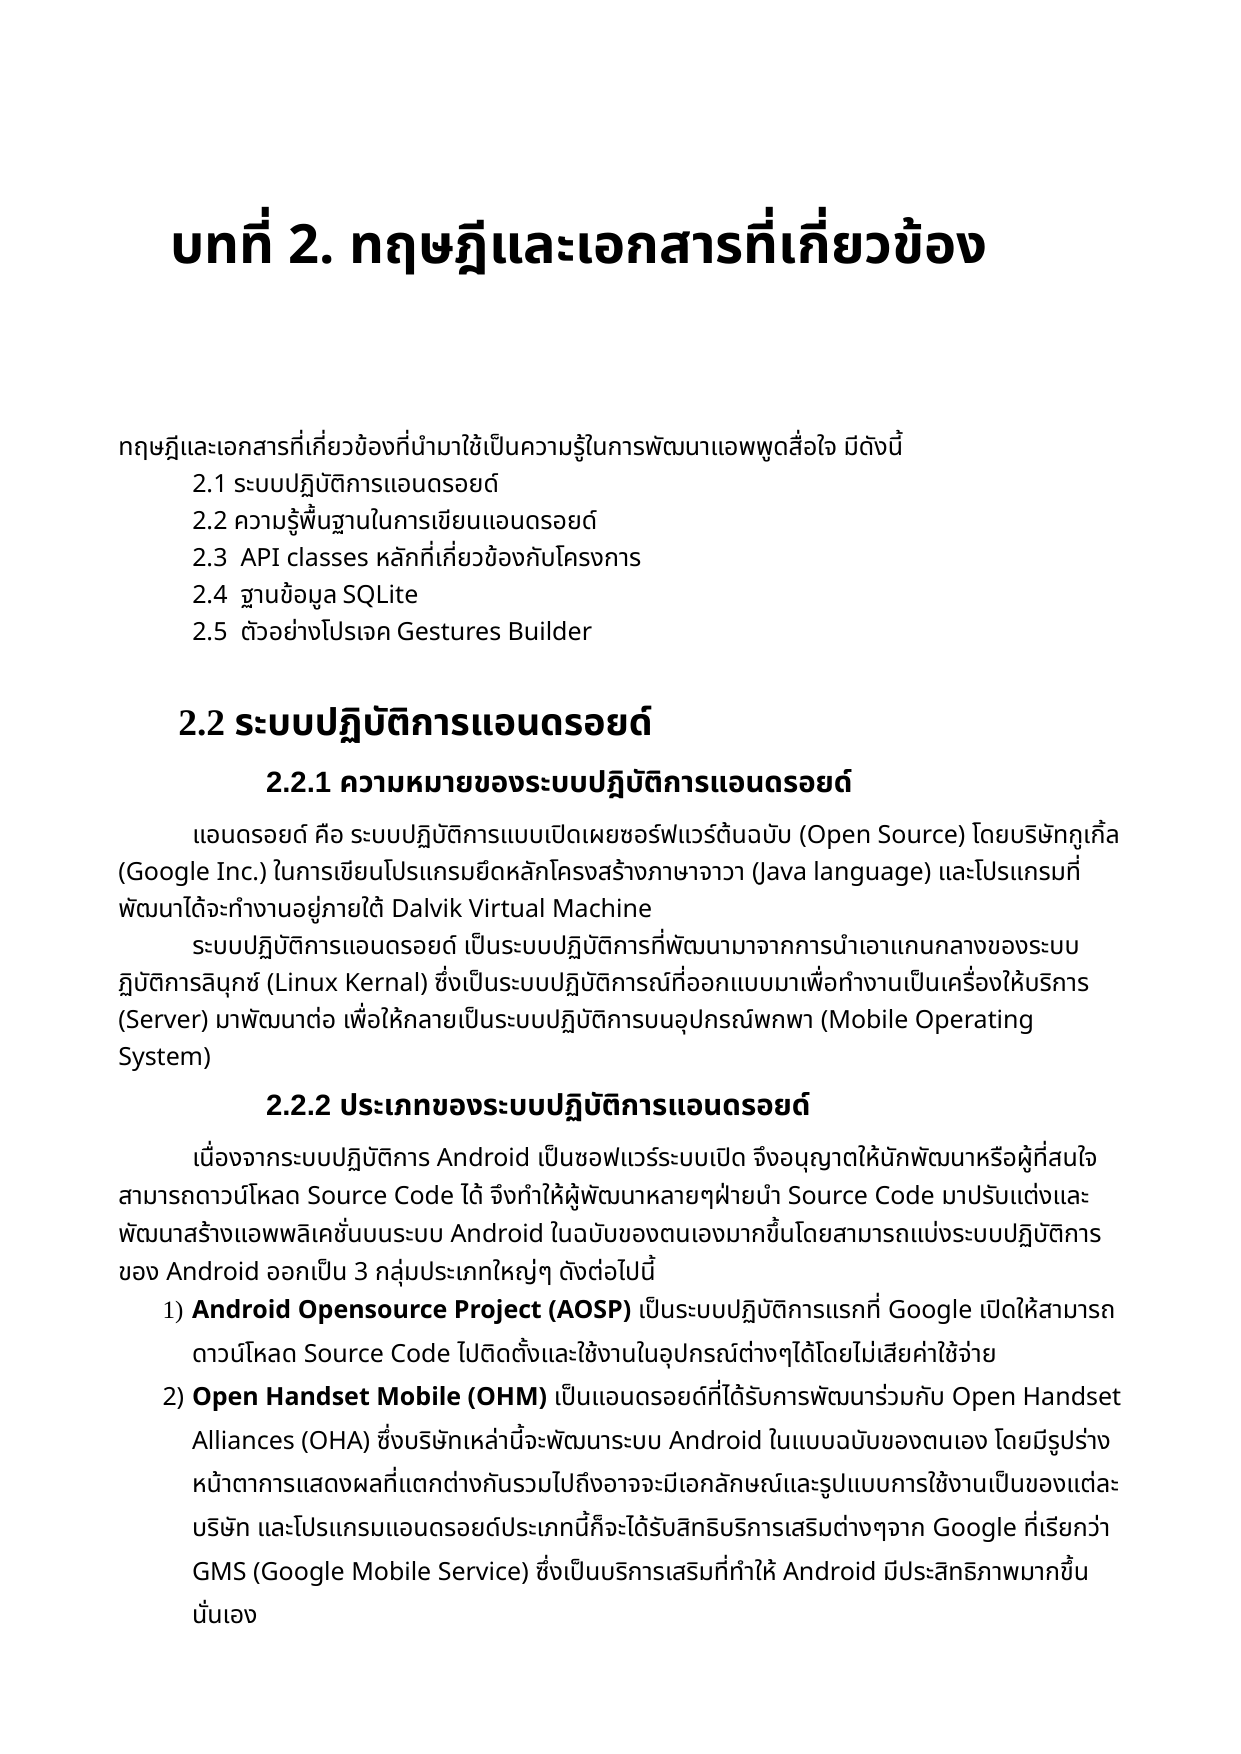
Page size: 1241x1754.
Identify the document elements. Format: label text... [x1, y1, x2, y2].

text เนื่องจากระบบปฏิบัติการ Android เป็นซอฟแวร์ระบบเปิด จึงอนุญาตให้นักพัฒนาหรือผู้ที่สนใจสามารถดาวน์โหลด Source Code ได้ จึงทำให้ผู้พัฒนาหลายๆฝ่ายนำ Source Code มาปรับแต่งและพัฒนาสร้างแอพพลิเคชั่นบนระบบ Android ในฉบับของตนเองมากขึ้นโดยสามารถแบ่งระบบปฏิบัติการของ Android ออกเป็น 3 กลุ่มประเภทใหญ่ๆ ดังต่อไปนี้ [118, 1139, 1122, 1292]
subtitle 2.2 ระบบปฏิบัติการแอนดรอยด์ [118, 700, 1122, 750]
list Open Handset Mobile (OHM) เป็นแอนดรอยด์ที่ได้รับการพัฒนาร่วมกับ Open Handset Alliances (OHA) ซึ่งบริษัทเหล่านี้จะพัฒนาระบบ Android ในแบบฉบับของตนเอง โดยมีรูปร่างหน้าตาการแสดงผลที่แตกต่างกันรวมไปถึงอาจจะมีเอกลักษณ์และรูปแบบการใช้งานเป็นของแต่ละบริษัท และโปรแกรมแอนดรอยด์ประเภทนี้ก็จะได้รับสิทธิบริการเสริมต่างๆจาก Google ที่เรียกว่า GMS (Google Mobile Service) ซึ่งเป็นบริการเสริมที่ทำให้ Android มีประสิทธิภาพมากขึ้นนั่นเอง [162, 1379, 1122, 1635]
text 2.4 ฐานข้อมูลSQLite [118, 576, 1122, 613]
subtitle 2.2.2 ประเภทของระบบปฏิบัติการแอนดรอยด์ [118, 1087, 1122, 1127]
text 2.1 ระบบปฏิบัติการแอนดรอยด์ [118, 465, 1122, 502]
subtitle ทฤษฎีและเอกสารที่เกี่ยวข้อง [118, 206, 1122, 288]
text ระบบปฏิบัติการแอนดรอยด์ เป็นระบบปฏิบัติการที่พัฒนามาจากการนำเอาแกนกลางของระบบฏิบัติการลินุกซ์ (Linux Kernal) ซึ่งเป็นระบบปฏิบัติการณ์ที่ออกแบบมาเพื่อทำงานเป็นเครื่องให้บริการ (Server) มาพัฒนาต่อ เพื่อให้กลายเป็นระบบปฏิบัติการบนอุปกรณ์พกพา (Mobile Operating System) [118, 928, 1122, 1073]
text แอนดรอยด์ คือ ระบบปฏิบัติการแบบเปิดเผยซอร์ฟแวร์ต้นฉบับ (Open Source) โดยบริษัทกูเกิ้ล (Google Inc.) ในการเขียนโปรแกรมยึดหลักโครงสร้างภาษาจาวา (Java language) และโปรแกรมที่พัฒนาได้จะทำงานอยู่ภายใต้ Dalvik Virtual Machine [118, 817, 1122, 928]
list Android Opensource Project (AOSP) เป็นระบบปฏิบัติการแรกที่ Google เปิดให้สามารถดาวน์โหลด Source Code ไปติดตั้งและใช้งานในอุปกรณ์ต่างๆได้โดยไม่เสียค่าใช้จ่าย [162, 1292, 1122, 1373]
text ทฤษฎีและเอกสารที่เกี่ยวข้องที่นำมาใช้เป็นความรู้ในการพัฒนาแอพพูดสื่อใจ มีดังนี้ [118, 433, 1122, 465]
subtitle 2.2.1 ความหมายของระบบปฎิบัติการแอนดรอยด์ [118, 765, 1122, 804]
text 2.5 ตัวอย่างโปรเจคGestures Builder [118, 613, 1122, 650]
text 2.3 API classes หลักที่เกี่ยวข้องกับโครงการ [118, 539, 1122, 576]
text 2.2 ความรู้พื้นฐานในการเขียนแอนดรอยด์ [118, 502, 1122, 539]
